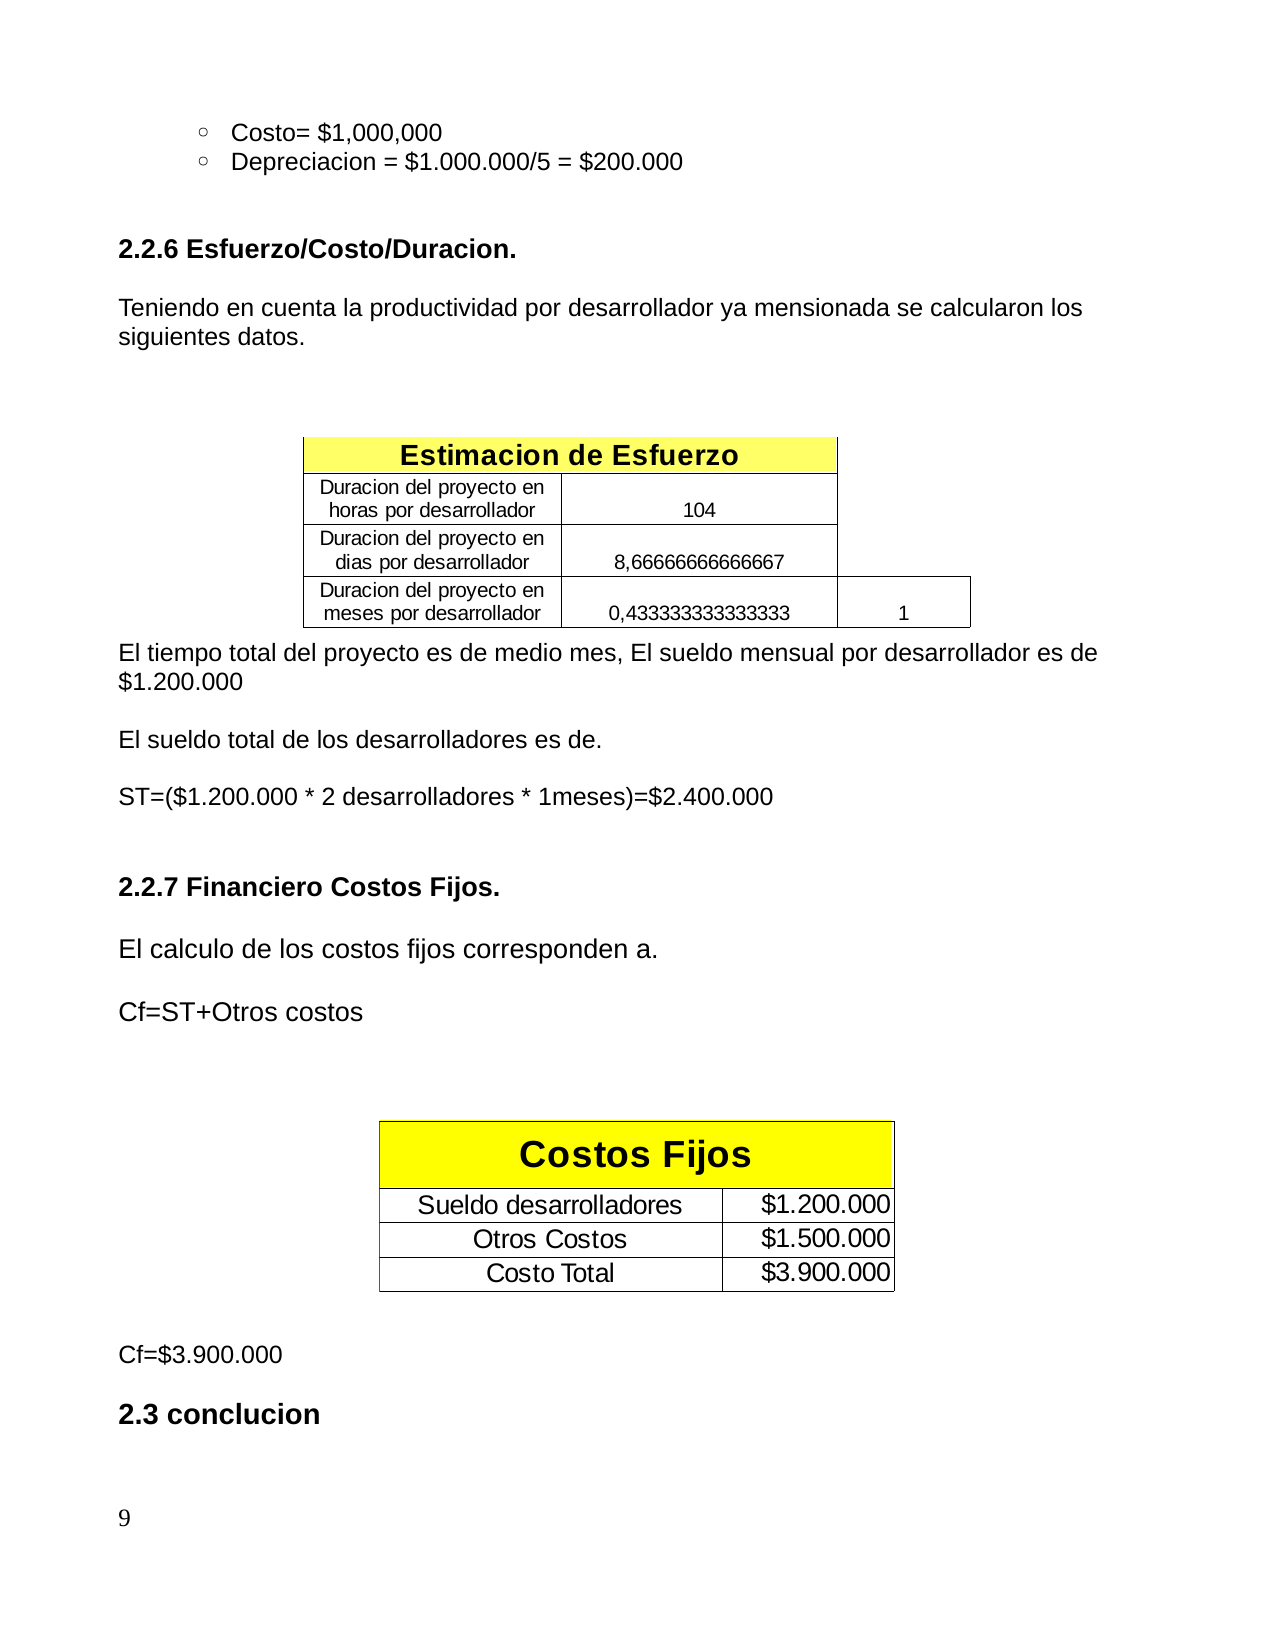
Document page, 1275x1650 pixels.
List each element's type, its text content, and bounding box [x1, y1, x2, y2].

text 2.3 conclucion [118, 1397, 1157, 1431]
text ST=($1.200.000 * 2 desarrolladores * 1meses)=$2.400.000 [118, 782, 1157, 811]
text 2.2.6 Esfuerzo/Costo/Duracion. [118, 233, 1157, 264]
text Cf=ST+Otros costos [118, 996, 1157, 1027]
text El tiempo total del proyecto es de medio mes, El sueldo mensual por desarrollador es de $1.200.000 [118, 638, 1157, 696]
text Teniendo en cuenta la productividad por desarrollador ya mensionada se calcularon los siguientes datos. [118, 293, 1157, 351]
list Depreciacion = $1.000.000/5 = $200.000 [193, 147, 1157, 176]
list Costo= $1,000,000 [193, 118, 1157, 147]
text El sueldo total de los desarrolladores es de. [118, 724, 1157, 753]
text El calculo de los costos fijos corresponden a. [118, 933, 1157, 964]
text Cf=$3.900.000 [118, 1339, 1157, 1368]
text 2.2.7 Financiero Costos Fijos. [118, 871, 1157, 902]
